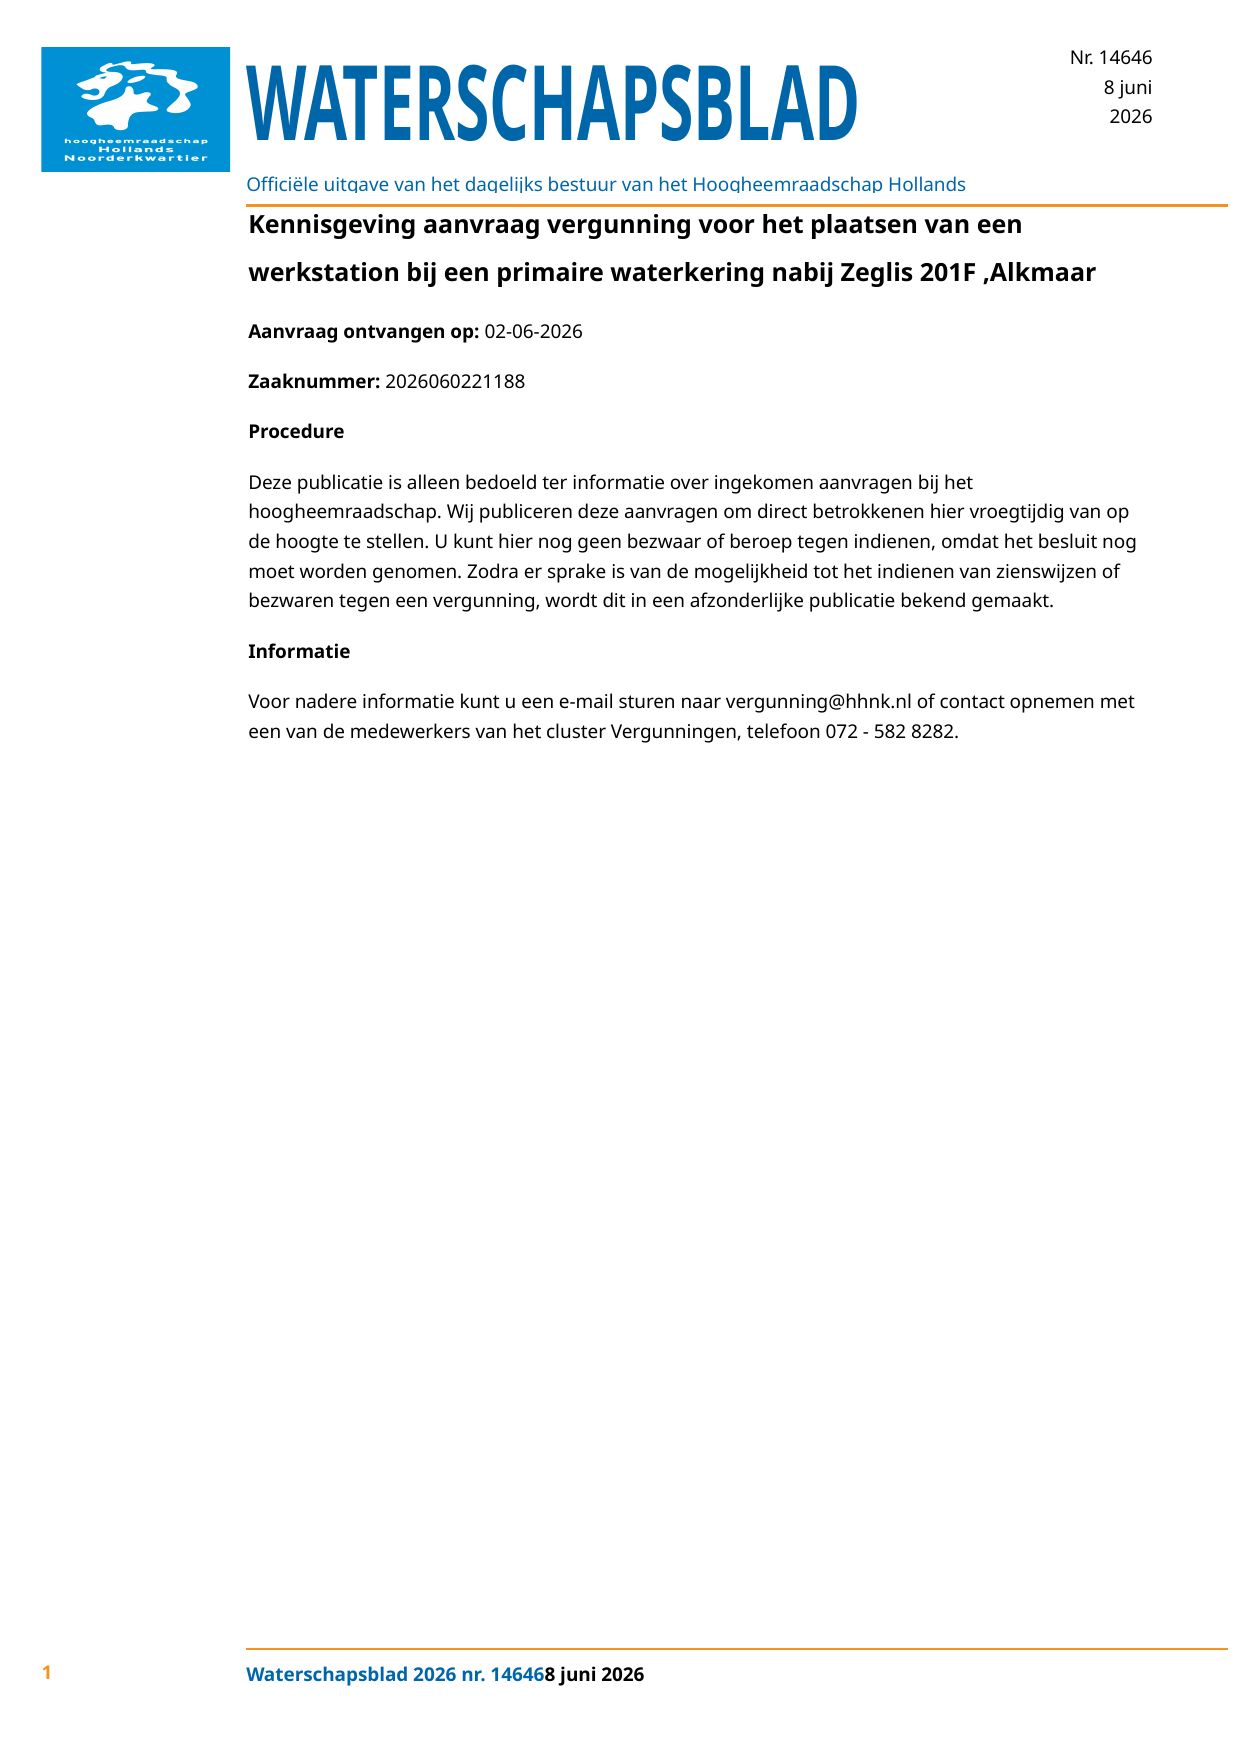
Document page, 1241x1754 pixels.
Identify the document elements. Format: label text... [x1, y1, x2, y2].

picture [118, 62, 197, 112]
text Aanvraag ontvangen op: 02-06-2026 [248, 318, 1152, 344]
text Deze publicatie is alleen bedoeld ter informatie over ingekomen aanvragen bij het hoogheemraadschap. Wij publiceren deze aanvragen om direct betrokkenen hier vroegtijdig van op de hoogte te stellen. U kunt hier nog geen bezwaar of beroep tegen indienen, omdat het besluit nog moet worden genomen. Zodra er sprake is van de mogelijkheid tot het indienen van zienswijzen of bezwaren tegen een vergunning, wordt dit in een afzonderlijke publicatie bekend gemaakt. [248, 469, 1152, 613]
text Kennisgeving aanvraag vergunning voor het plaatsen van een werkstation bij een primaire waterkering nabij Zeglis 201F ,Alkmaar [248, 207, 1152, 288]
text Voor nadere informatie kunt u een e-mail sturen naar vergunning@hhnk.nl of contact opnemen met een van de medewerkers van het cluster Vergunningen, telefoon 072 - 582 8282. [248, 688, 1152, 744]
picture [78, 64, 122, 99]
picture [129, 76, 144, 82]
text Informatie [248, 638, 1152, 664]
text Procedure [248, 419, 1152, 444]
picture [88, 87, 157, 130]
text Zaaknummer: 2026060221188 [248, 368, 1152, 394]
